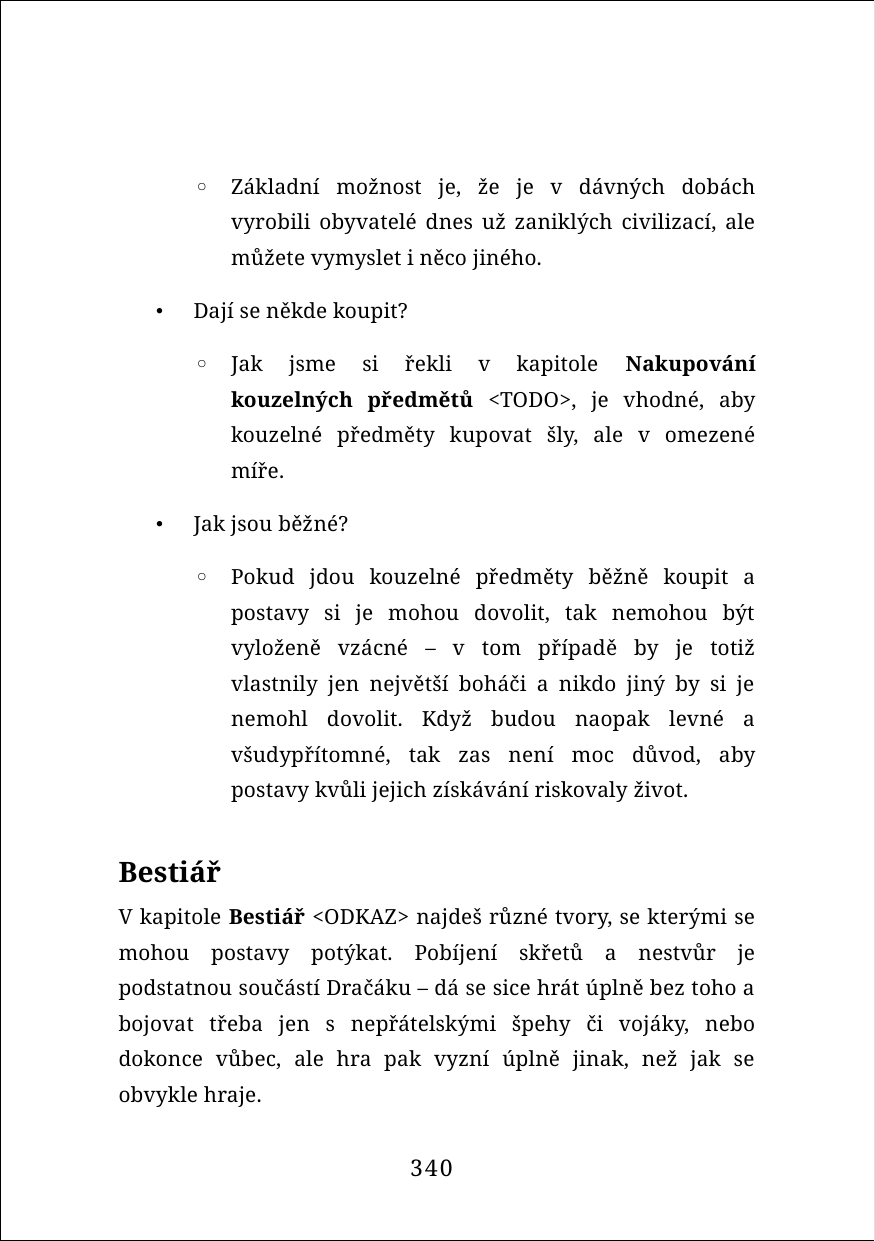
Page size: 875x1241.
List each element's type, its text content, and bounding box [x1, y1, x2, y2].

subtitle Bestiář [118, 852, 756, 891]
list Základní možnost je, že je v dávných dobách vyrobili obyvatelé dnes už zaniklých civilizací, ale můžete vymyslet i něco jiného. [193, 172, 756, 271]
list Dají se někde koupit? [156, 296, 756, 324]
list Jak jsou běžné? [156, 509, 756, 537]
text V kapitole Bestiář <ODKAZ> najdeš různé tvory, se kterými se mohou postavy potýkat. Pobíjení skřetů a nestvůr je podstatnou součástí Dračáku – dá se sice hrát úplně bez toho a bojovat třeba jen s nepřátelskými špehy či vojáky, nebo dokonce vůbec, ale hra pak vyzní úplně jinak, než jak se obvykle hraje. [118, 902, 756, 1108]
list Pokud jdou kouzelné předměty běžně koupit a postavy si je mohou dovolit, tak nemohou být vyloženě vzácné – v tom případě by je totiž vlastnily jen největší boháči a nikdo jiný by si je nemohl dovolit. Když budou naopak levné a všudypřítomné, tak zas není moc důvod, aby postavy kvůli jejich získávání riskovaly život. [193, 562, 756, 804]
list Jak jsme si řekli v kapitole Nakupování kouzelných předmětů <TODO>, je vhodné, aby kouzelné předměty kupovat šly, ale v omezené míře. [193, 349, 756, 484]
